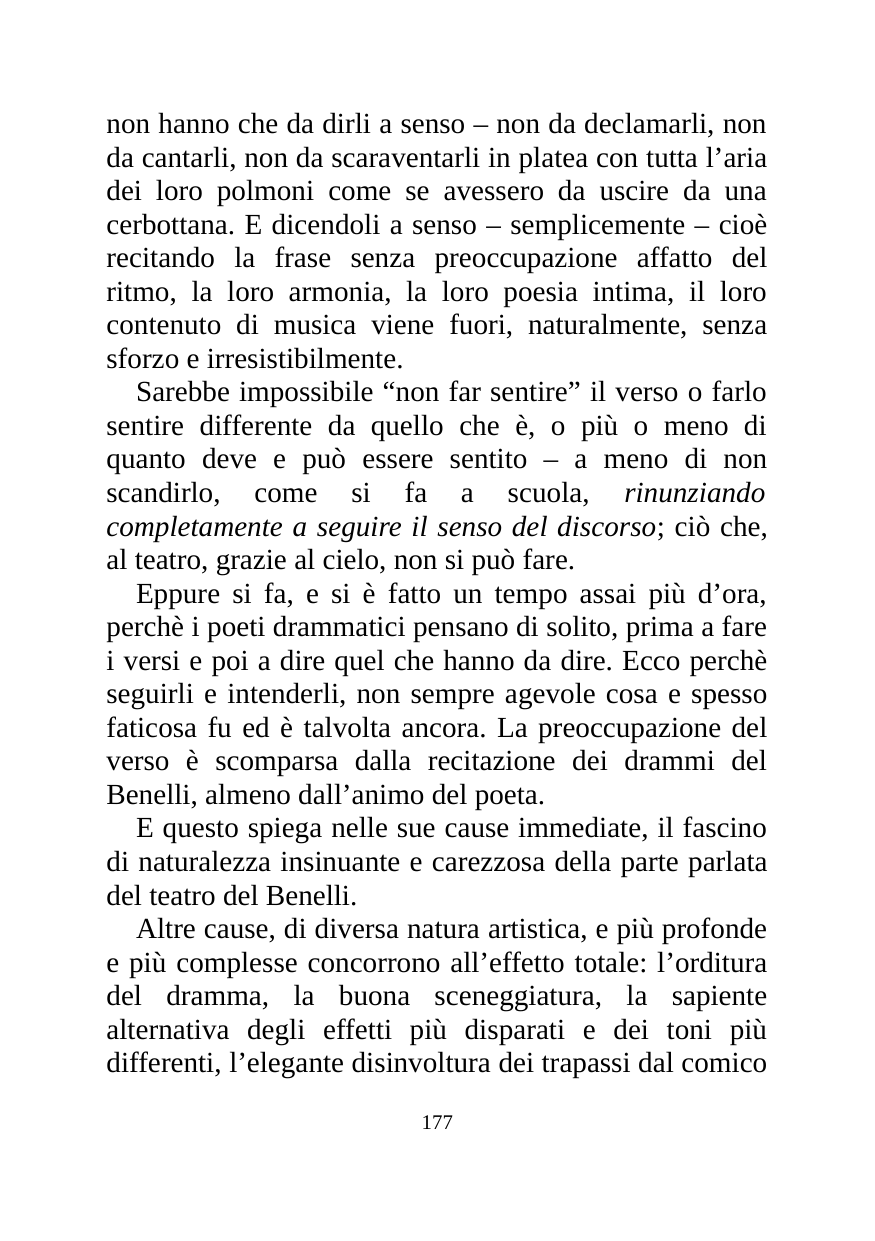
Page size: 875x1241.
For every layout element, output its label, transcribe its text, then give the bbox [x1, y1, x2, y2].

text Sarebbe impossibile “non far sentire” il verso o farlo sentire differente da quello che è, o più o meno di quanto deve e può essere sentito – a meno di non scandirlo, come si fa a scuola, rinunziando completamente a seguire il senso del discorso; ciò che, al teatro, grazie al cielo, non si può fare. [106, 374, 768, 576]
text E questo spiega nelle sue cause immediate, il fascino di naturalezza insinuante e carezzosa della parte parlata del teatro del Benelli. [106, 811, 768, 911]
text non hanno che da dirli a senso – non da declamarli, non da cantarli, non da scaraventarli in platea con tutta l’aria dei loro polmoni come se avessero da uscire da una cerbottana. E dicendoli a senso – semplicemente – cioè recitando la frase senza preoccupazione affatto del ritmo, la loro armonia, la loro poesia intima, il loro contenuto di musica viene fuori, naturalmente, senza sforzo e irresistibilmente. [106, 106, 768, 374]
text Eppure si fa, e si è fatto un tempo assai più d’ora, perchè i poeti drammatici pensano di solito, prima a fare i versi e poi a dire quel che hanno da dire. Ecco perchè seguirli e intenderli, non sempre agevole cosa e spesso faticosa fu ed è talvolta ancora. La preoccupazione del verso è scomparsa dalla recitazione dei drammi del Benelli, almeno dall’animo del poeta. [106, 576, 768, 811]
text Altre cause, di diversa natura artistica, e più profonde e più complesse concorrono all’effetto totale: l’orditura del dramma, la buona sceneggiatura, la sapiente alternativa degli effetti più disparati e dei toni più differenti, l’elegante disinvoltura dei trapassi dal comico [106, 911, 768, 1079]
